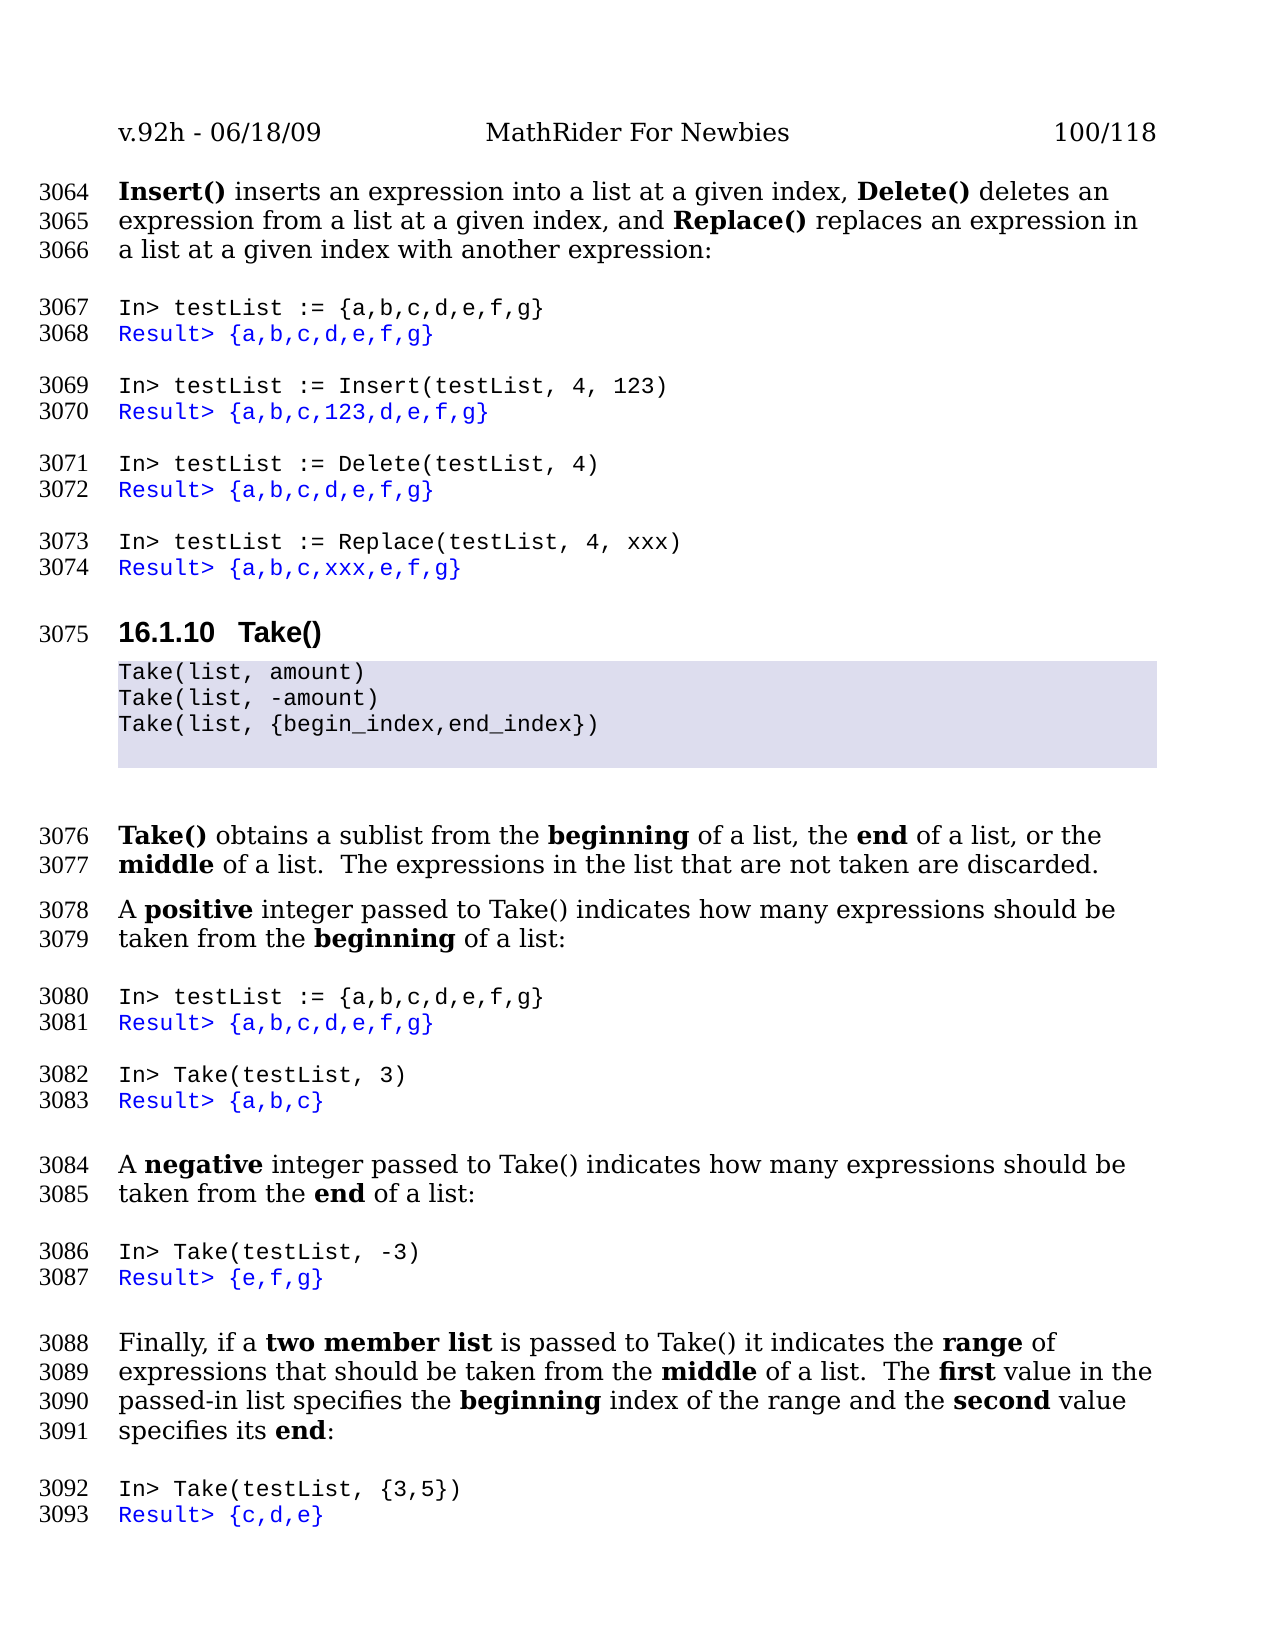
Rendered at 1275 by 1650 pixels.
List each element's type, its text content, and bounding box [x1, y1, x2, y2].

text Result> {a,b,c,d,e,f,g} [118, 478, 1157, 504]
text A negative integer passed to Take() indicates how many expressions should be taken from the end of a list: [118, 1150, 1157, 1209]
text Result> {e,f,g} [118, 1267, 1157, 1293]
text In> testList := Delete(testList, 4) [118, 452, 1157, 478]
text In> Take(testList, {3,5}) [118, 1477, 1157, 1503]
text Insert() inserts an expression into a list at a given index, Delete() deletes an expression from a list at a given index, and Replace() replaces an expression in a list at a given index with another expression: [118, 177, 1157, 265]
text Finally, if a two member list is passed to Take() it indicates the range of expressions that should be taken from the middle of a list. The first value in the passed-in list specifies the beginning index of the range and the second value specifies its end: [118, 1327, 1157, 1445]
text Result> {a,b,c,xxx,e,f,g} [118, 556, 1157, 582]
text In> Take(testList, 3) [118, 1063, 1157, 1089]
text In> testList := {a,b,c,d,e,f,g} [118, 297, 1157, 323]
text A positive integer passed to Take() indicates how many expressions should be taken from the beginning of a list: [118, 895, 1157, 953]
text Result> {c,d,e} [118, 1503, 1157, 1529]
subtitle Take() [118, 615, 1157, 648]
text Take() obtains a sublist from the beginning of a list, the end of a list, or the middle of a list. The expressions in the list that are not taken are discarded. [118, 821, 1157, 880]
text Result> {a,b,c,d,e,f,g} [118, 1011, 1157, 1037]
text Result> {a,b,c,d,e,f,g} [118, 323, 1157, 348]
text In> testList := Insert(testList, 4, 123) [118, 374, 1157, 400]
text In> testList := {a,b,c,d,e,f,g} [118, 985, 1157, 1011]
text In> Take(testList, -3) [118, 1241, 1157, 1267]
table_header Take(list, amount) Take(list, -amount) Take(list, {begin_index,end_index}) [118, 661, 1157, 768]
text Result> {a,b,c} [118, 1089, 1157, 1115]
text In> testList := Replace(testList, 4, xxx) [118, 530, 1157, 556]
text Result> {a,b,c,123,d,e,f,g} [118, 400, 1157, 426]
